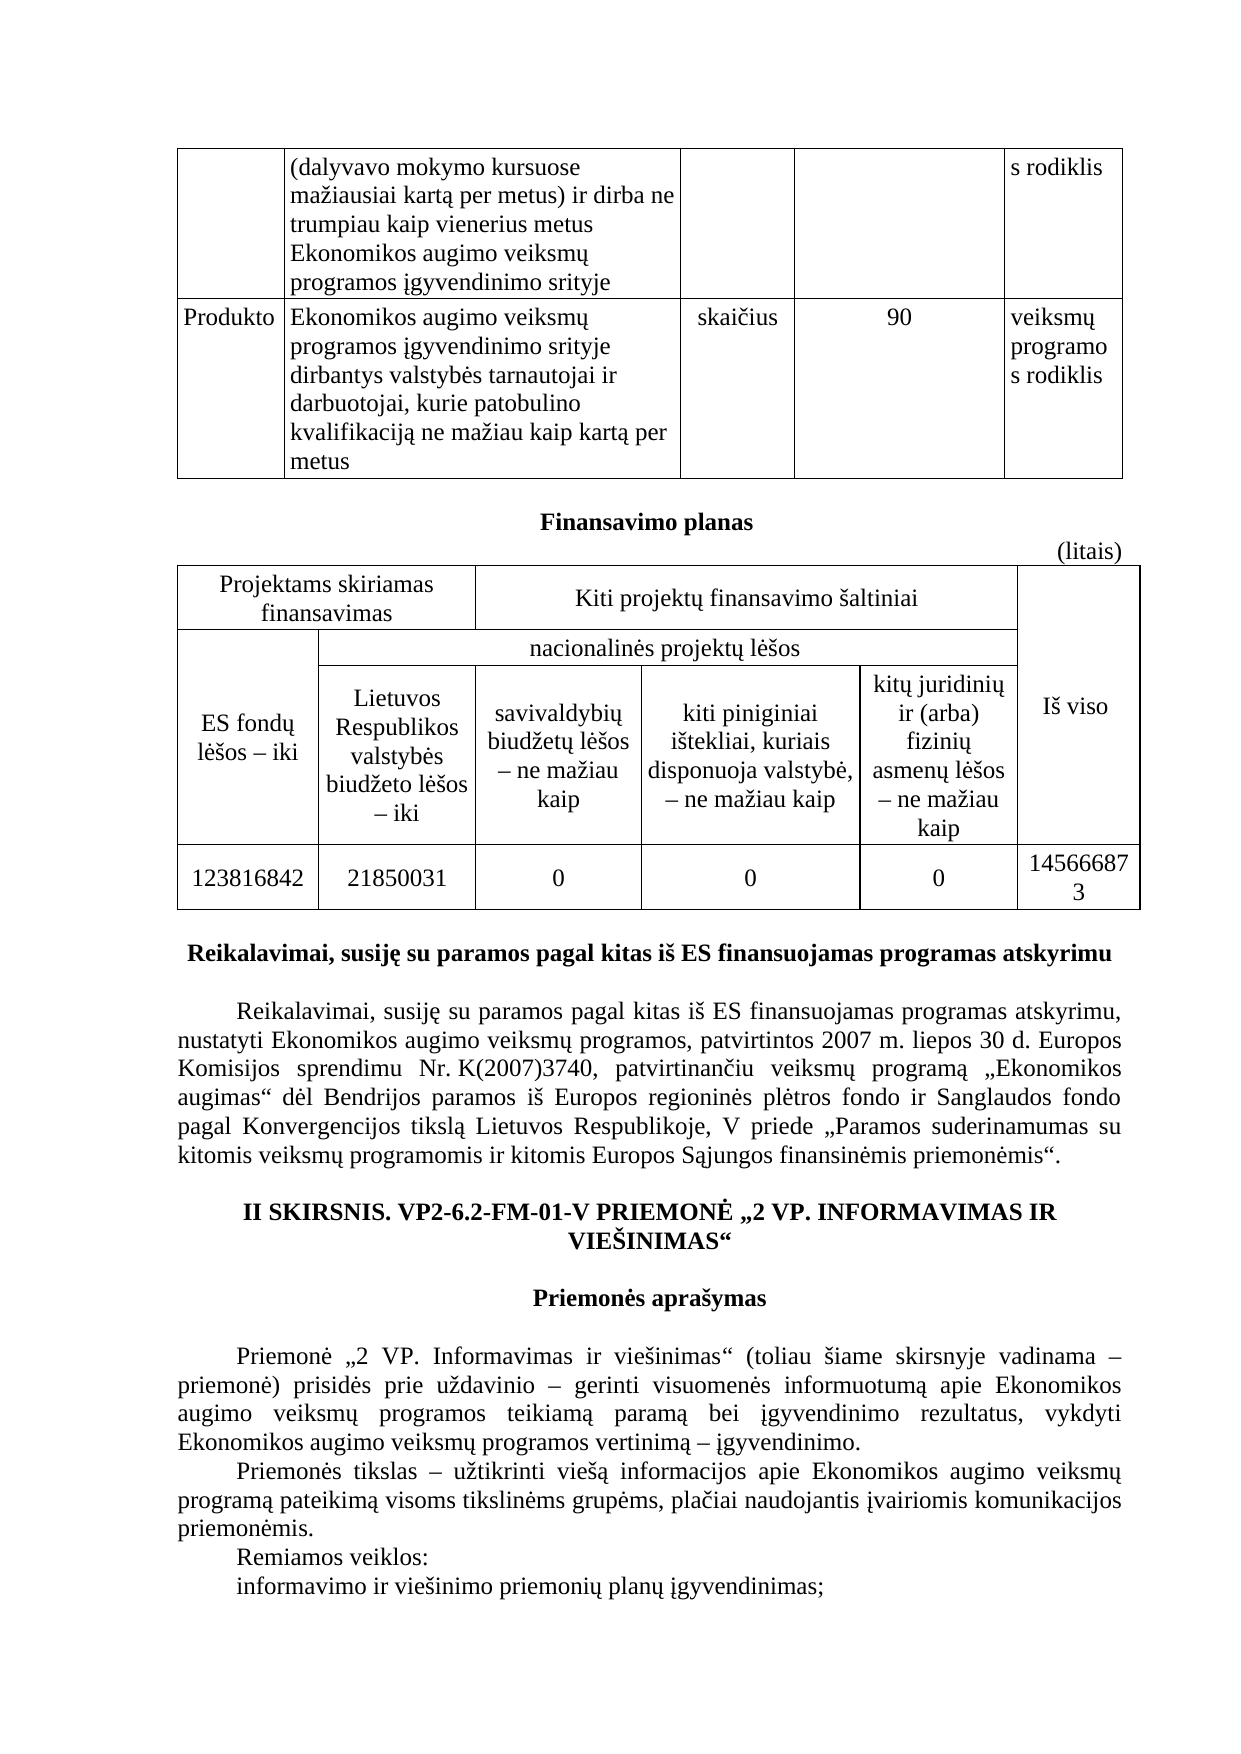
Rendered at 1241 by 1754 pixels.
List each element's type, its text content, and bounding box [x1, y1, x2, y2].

text Reikalavimai, susiję su paramos pagal kitas iš ES finansuojamas programas atskyrimu [177, 938, 1122, 967]
text Remiamos veiklos: [177, 1542, 1122, 1571]
text Finansavimo planas [177, 507, 1122, 536]
table_cell skaičius [681, 299, 794, 478]
text Reikalavimai, susiję su paramos pagal kitas iš ES finansuojamas programas atskyrimu, nustatyti Ekonomikos augimo veiksmų programos, patvirtintos 2007 m. liepos 30 d. Europos Komisijos sprendimu Nr. K(2007)3740, patvirtinančiu veiksmų programą „Ekonomikos augimas“ dėl Bendrijos paramos iš Europos regioninės plėtros fondo ir Sanglaudos fondo pagal Konvergencijos tikslą Lietuvos Respublikoje, V priede „Paramos suderinamumas su kitomis veiksmų programomis ir kitomis Europos Sąjungos finansinėmis priemonėmis“. [177, 996, 1122, 1168]
table_cell kitų juridinių ir (arba) fizinių asmenų lėšos – ne mažiau kaip [861, 666, 1017, 844]
table_cell kiti piniginiai ištekliai, kuriais disponuoja valstybė, – ne mažiau kaip [642, 666, 859, 844]
text Priemonės tikslas – užtikrinti viešą informacijos apie Ekonomikos augimo veiksmų programą pateikimą visoms tikslinėms grupėms, plačiai naudojantis įvairiomis komunikacijos priemonėmis. [177, 1456, 1122, 1542]
table_cell 123816842 [178, 845, 318, 909]
text Priemonė „2 VP. Informavimas ir viešinimas“ (toliau šiame skirsnyje vadinama – priemonė) prisidės prie uždavinio – gerinti visuomenės informuotumą apie Ekonomikos augimo veiksmų programos teikiamą paramą bei įgyvendinimo rezultatus, vykdyti Ekonomikos augimo veiksmų programos vertinimą – įgyvendinimo. [177, 1341, 1122, 1456]
table_header Kiti projektų finansavimo šaltiniai [476, 566, 1017, 629]
table_cell nacionalinės projektų lėšos [319, 630, 1017, 665]
table_cell 21850031 [319, 845, 475, 909]
text II SKIRSNIS. VP2-6.2-FM-01-V PRIEMONĖ „2 VP. Informavimas ir viešinimas“ [177, 1197, 1122, 1255]
table_cell Lietuvos Respublikos valstybės biudžeto lėšos – iki [319, 666, 475, 844]
text (litais) [177, 536, 1122, 565]
table_cell [795, 149, 1004, 298]
table_header Iš viso [1018, 566, 1139, 844]
table_cell 0 [861, 845, 1017, 909]
table_cell savivaldybių biudžetų lėšos – ne mažiau kaip [476, 666, 641, 844]
table_cell ES fondų lėšos – iki [178, 630, 318, 844]
table_cell [681, 149, 794, 298]
table_cell [178, 149, 284, 298]
table_cell Ekonomikos augimo veiksmų programos įgyvendinimo srityje dirbantys valstybės tarnautojai ir darbuotojai, kurie patobulino kvalifikaciją ne mažiau kaip kartą per metus [285, 299, 680, 478]
table_cell veiksmų programos rodiklis [1005, 299, 1122, 478]
table_cell 0 [642, 845, 859, 909]
table_cell s rodiklis [1005, 149, 1122, 298]
table_cell Produkto [178, 299, 284, 478]
text informavimo ir viešinimo priemonių planų įgyvendinimas; [177, 1571, 1122, 1600]
table_cell 90 [795, 299, 1004, 478]
table_header Projektams skiriamas finansavimas [178, 566, 475, 629]
table_cell 145666873 [1018, 845, 1139, 909]
table_cell 0 [476, 845, 641, 909]
text Priemonės aprašymas [177, 1283, 1122, 1312]
table_cell (dalyvavo mokymo kursuose mažiausiai kartą per metus) ir dirba ne trumpiau kaip vienerius metus Ekonomikos augimo veiksmų programos įgyvendinimo srityje [285, 149, 680, 298]
